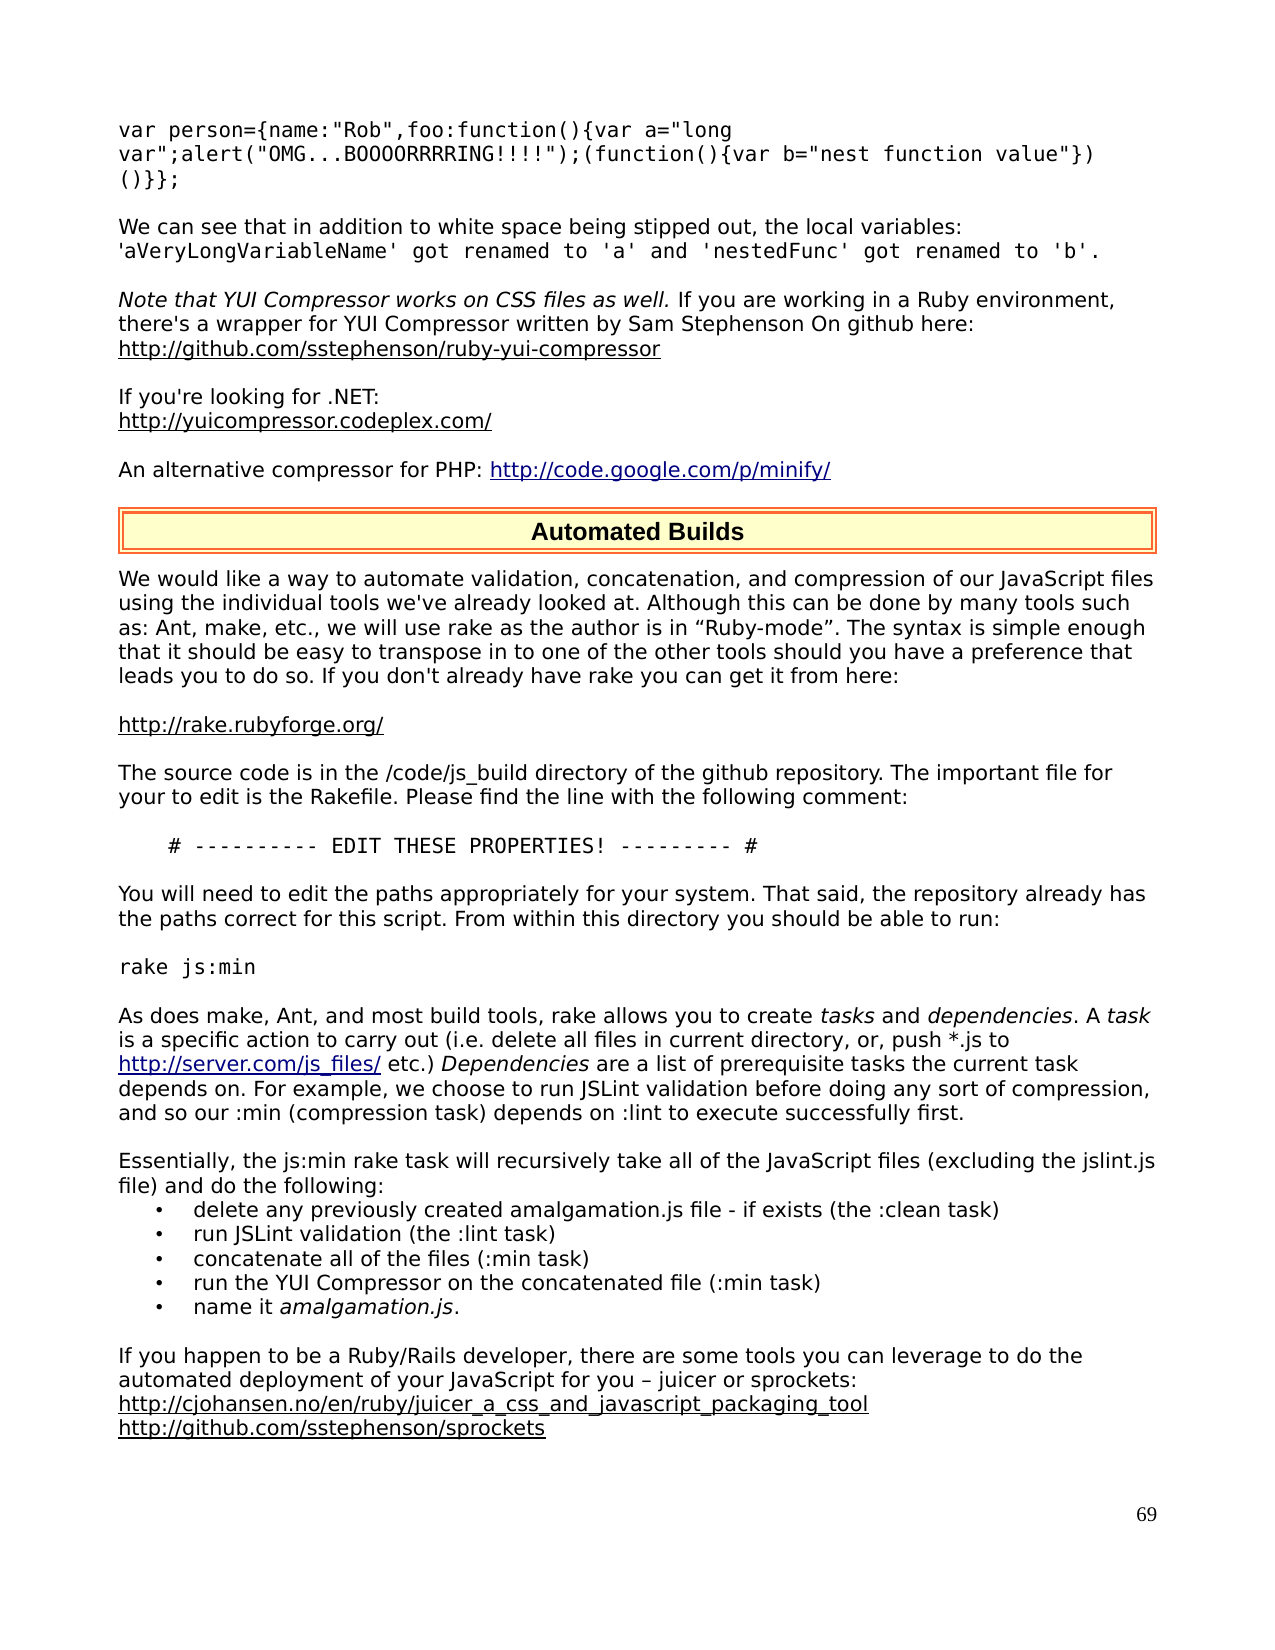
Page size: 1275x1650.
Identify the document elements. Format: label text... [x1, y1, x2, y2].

text http://cjohansen.no/en/ruby/juicer_a_css_and_javascript_packaging_tool [118, 1392, 1157, 1416]
text http://yuicompressor.codeplex.com/ [118, 409, 1157, 434]
list concatenate all of the files (:min task) [156, 1247, 1157, 1271]
list name it amalgamation.js. [156, 1295, 1157, 1319]
text We would like a way to automate validation, concatenation, and compression of our JavaScript files using the individual tools we've already looked at. Although this can be done by many tools such as: Ant, make, etc., we will use rake as the author is in “Ruby-mode”. The syntax is simple enough that it should be easy to transpose in to one of the other tools should you have a preference that leads you to do so. If you don't already have rake you can get it from here: [118, 567, 1157, 688]
text http://rake.rubyforge.org/ [118, 713, 1157, 737]
text As does make, Ant, and most build tools, rake allows you to create tasks and dependencies. A task is a specific action to carry out (i.e. delete all files in current directory, or, push *.js to http://server.com/js_files/ etc.) Dependencies are a list of prerequisite tasks the current task depends on. For example, we choose to run JSLint validation before doing any sort of compression, and so our :min (compression task) depends on :lint to execute successfully first. [118, 1004, 1157, 1125]
text http://github.com/sstephenson/ruby-yui-compressor [118, 337, 1157, 361]
text Essentially, the js:min rake task will recursively take all of the JavaScript files (excluding the jslint.js file) and do the following: [118, 1149, 1157, 1198]
text An alternative compressor for PHP: http://code.google.com/p/minify/ [118, 458, 1157, 482]
list delete any previously created amalgamation.js file - if exists (the :clean task) [156, 1198, 1157, 1222]
text rake js:min [118, 955, 1157, 979]
text Note that YUI Compressor works on CSS files as well. If you are working in a Ruby environment, there's a wrapper for YUI Compressor written by Sam Stephenson On github here: [118, 288, 1157, 337]
text If you're looking for .NET: [118, 385, 1157, 409]
text http://github.com/sstephenson/sprockets [118, 1416, 1157, 1441]
text We can see that in addition to white space being stipped out, the local variables: 'aVeryLongVariableName' got renamed to 'a' and 'nestedFunc' got renamed to 'b'. [118, 215, 1157, 264]
text var person={name:"Rob",foo:function(){var a="long var";alert("OMG...BOOOORRRRING!!!!");(function(){var b="nest function value"})()}}; [118, 118, 1157, 191]
text The source code is in the /code/js_build directory of the github repository. The important file for your to edit is the Rakefile. Please find the line with the following comment: [118, 761, 1157, 810]
text If you happen to be a Ruby/Rails developer, there are some tools you can leverage to do the automated deployment of your JavaScript for you – juicer or sprockets: [118, 1344, 1157, 1392]
list run JSLint validation (the :lint task) [156, 1222, 1157, 1247]
text # ---------- EDIT THESE PROPERTIES! --------- # [118, 834, 1157, 858]
list run the YUI Compressor on the concatenated file (:min task) [156, 1271, 1157, 1295]
text You will need to edit the paths appropriately for your system. That said, the repository already has the paths correct for this script. From within this directory you should be able to run: [118, 882, 1157, 931]
